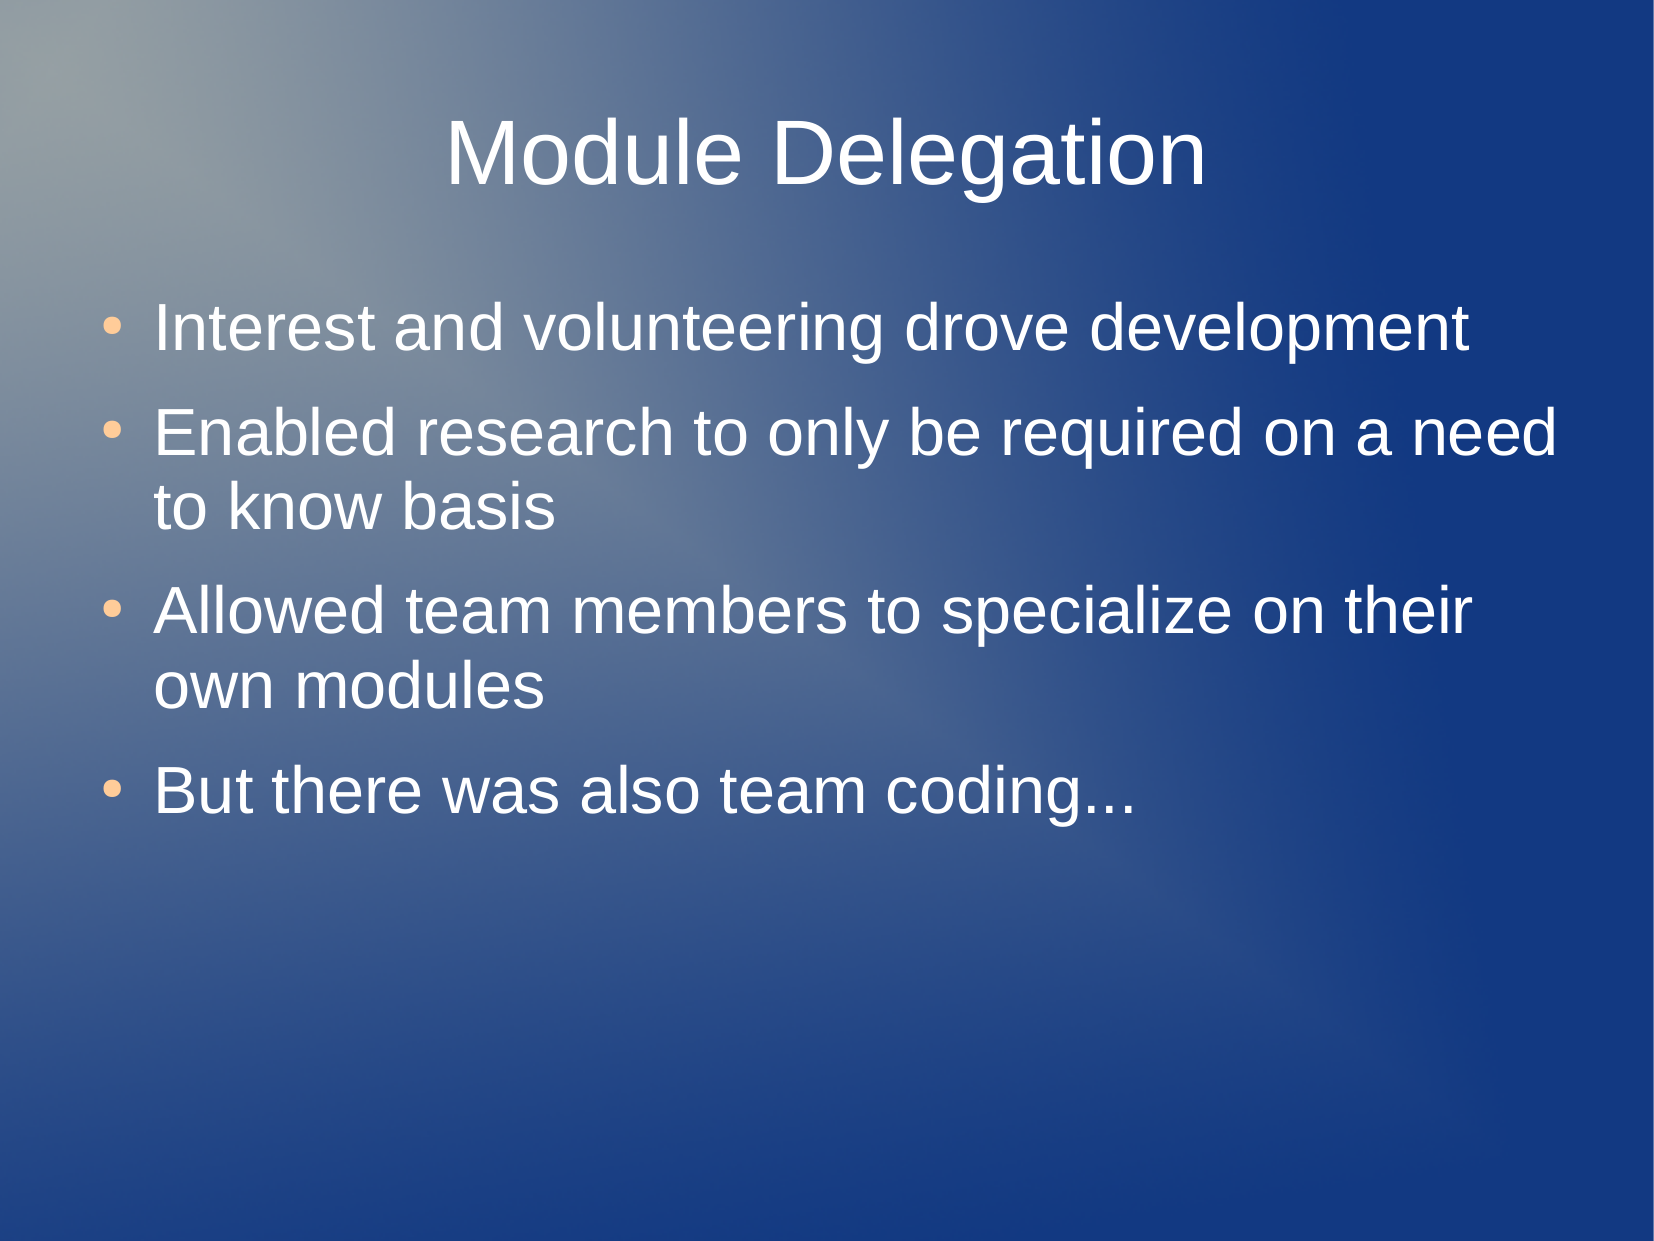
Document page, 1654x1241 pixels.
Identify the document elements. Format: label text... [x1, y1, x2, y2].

list Interest and volunteering drove development Enabled research to only be required on a need to know basis Allowed team members to specialize on their own modules But there was also team coding... [82, 290, 1571, 828]
picture [0, 0, 1654, 1241]
title Module Delegation [82, 56, 1571, 250]
